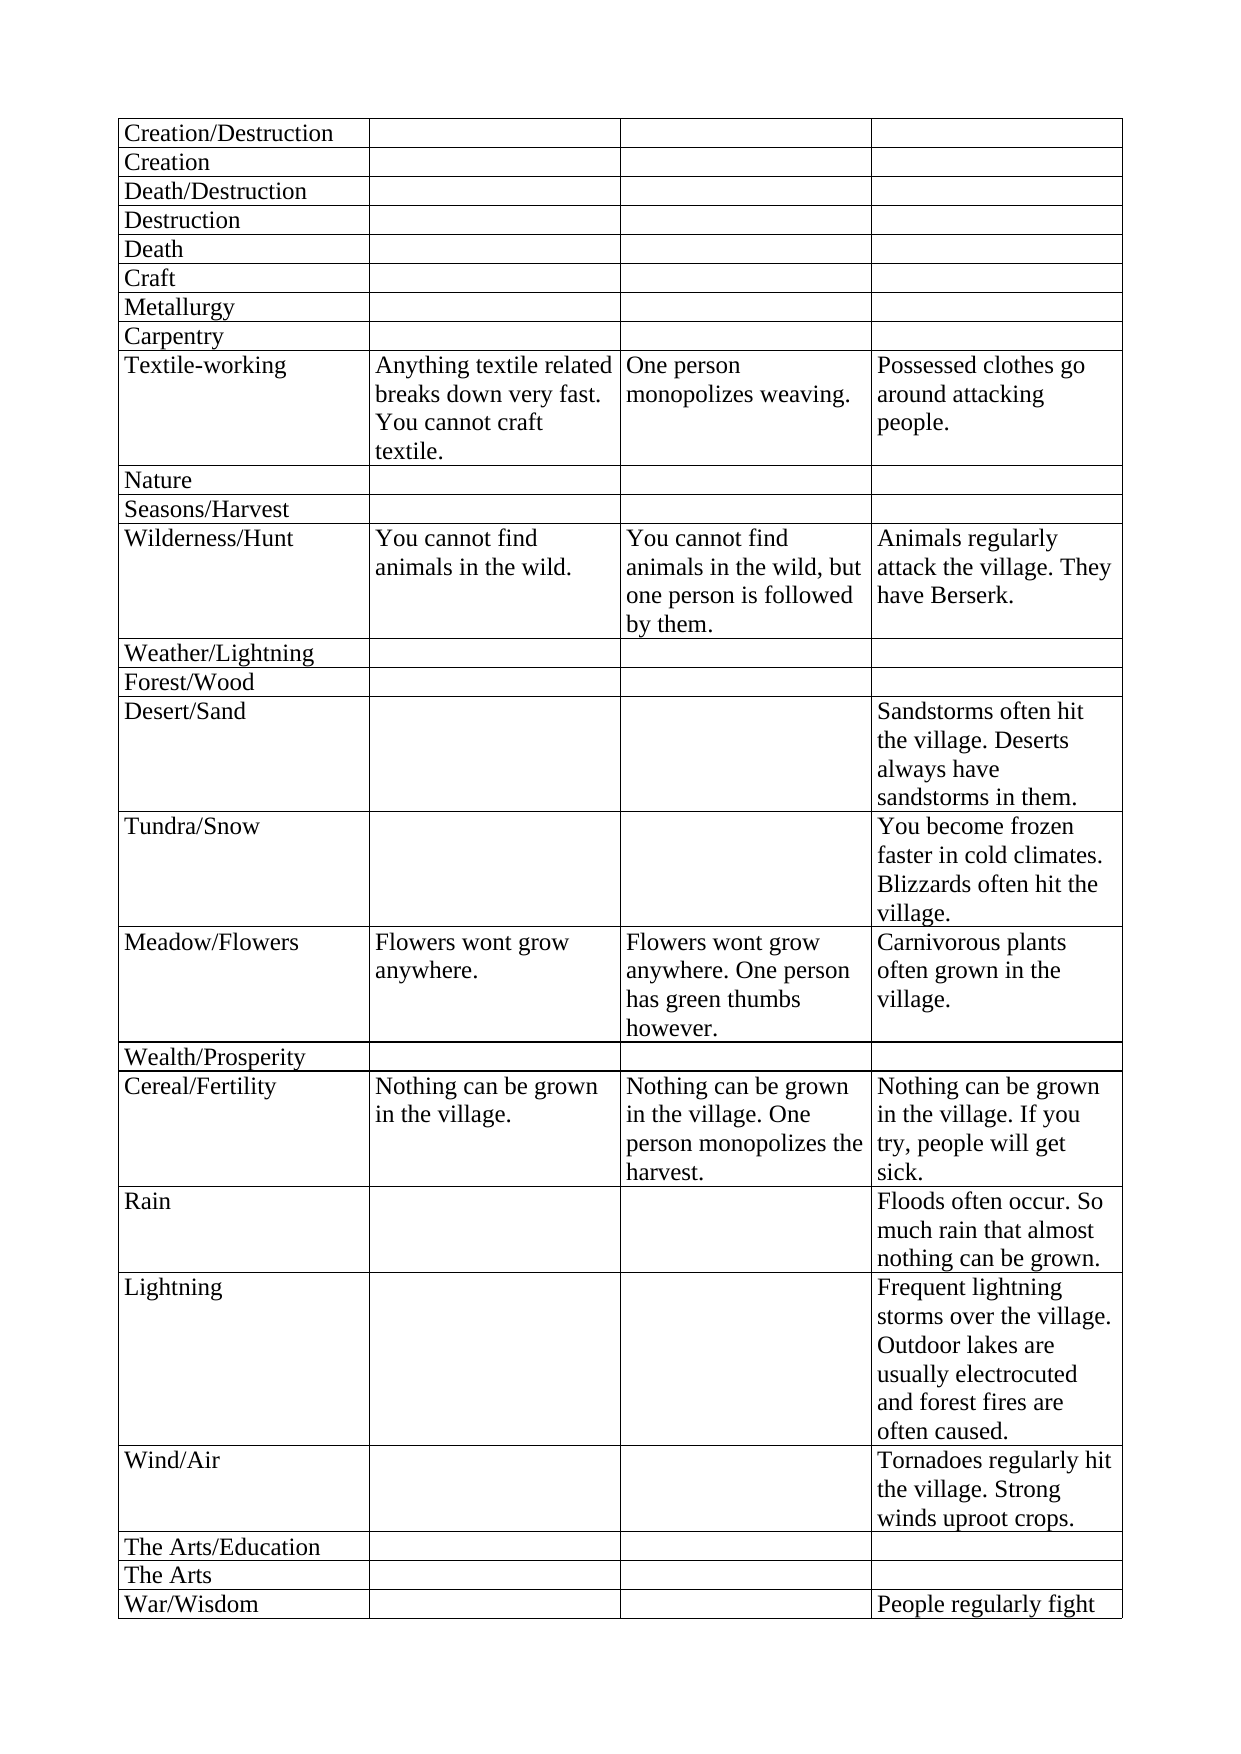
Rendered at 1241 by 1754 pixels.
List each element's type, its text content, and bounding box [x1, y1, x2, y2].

table_cell [621, 812, 871, 926]
table_cell [621, 206, 871, 234]
table_cell Meadow/Flowers [119, 927, 369, 1041]
table_cell [370, 177, 620, 205]
table_cell You cannot find animals in the wild, but one person is followed by them. [621, 524, 871, 638]
table_cell [621, 1187, 871, 1272]
table_cell [370, 264, 620, 292]
table_cell [872, 668, 1122, 696]
table_cell Wealth/Prosperity [119, 1043, 369, 1070]
table_cell You become frozen faster in cold climates. Blizzards often hit the village. [872, 812, 1122, 926]
table_cell [621, 264, 871, 292]
table_cell [872, 177, 1122, 205]
table_cell The Arts [119, 1561, 369, 1589]
table_cell Nature [119, 466, 369, 494]
table_cell [621, 119, 871, 147]
table_cell [872, 639, 1122, 667]
table_cell [621, 1590, 871, 1618]
table_cell Flowers wont grow anywhere. One person has green thumbs however. [621, 927, 871, 1041]
table_cell [872, 235, 1122, 263]
table_cell [621, 697, 871, 811]
table_cell [370, 812, 620, 926]
table_cell [872, 293, 1122, 321]
table_cell [370, 1273, 620, 1445]
table_cell One person monopolizes weaving. [621, 351, 871, 465]
table_cell [621, 1446, 871, 1531]
table_cell Forest/Wood [119, 668, 369, 696]
table_cell [621, 1273, 871, 1445]
table_cell Floods often occur. So much rain that almost nothing can be grown. [872, 1187, 1122, 1272]
table_cell [872, 322, 1122, 350]
table_cell Frequent lightning storms over the village. Outdoor lakes are usually electrocuted and forest fires are often caused. [872, 1273, 1122, 1445]
table_cell [370, 235, 620, 263]
table_cell Nothing can be grown in the village. One person monopolizes the harvest. [621, 1072, 871, 1186]
table_cell Flowers wont grow anywhere. [370, 927, 620, 1041]
table_cell Carnivorous plants often grown in the village. [872, 927, 1122, 1041]
table_cell War/Wisdom [119, 1590, 369, 1618]
table_cell [621, 235, 871, 263]
table_cell [621, 466, 871, 494]
table_cell Lightning [119, 1273, 369, 1445]
table_cell [872, 1532, 1122, 1560]
table_cell Cereal/Fertility [119, 1072, 369, 1186]
table_cell Textile-working [119, 351, 369, 465]
table_cell [872, 1043, 1122, 1070]
table_cell [370, 1532, 620, 1560]
table_cell Destruction [119, 206, 369, 234]
table_cell [872, 264, 1122, 292]
table_cell [872, 1561, 1122, 1589]
table_cell Anything textile related breaks down very fast. You cannot craft textile. [370, 351, 620, 465]
table_cell [370, 206, 620, 234]
table_cell [621, 495, 871, 523]
table_cell [621, 639, 871, 667]
table_cell [621, 322, 871, 350]
table_cell [621, 668, 871, 696]
table_cell Wind/Air [119, 1446, 369, 1531]
table_cell Possessed clothes go around attacking people. [872, 351, 1122, 465]
table_cell Sandstorms often hit the village. Deserts always have sandstorms in them. [872, 697, 1122, 811]
table_cell [621, 293, 871, 321]
table_cell [370, 1187, 620, 1272]
table_cell Craft [119, 264, 369, 292]
table_cell [872, 466, 1122, 494]
table_cell Metallurgy [119, 293, 369, 321]
table_cell [370, 119, 620, 147]
table_cell [872, 119, 1122, 147]
table_cell Death [119, 235, 369, 263]
table_cell [621, 1561, 871, 1589]
table_cell [621, 177, 871, 205]
table_cell Death/Destruction [119, 177, 369, 205]
table_cell Creation [119, 148, 369, 176]
table_cell Nothing can be grown in the village. [370, 1072, 620, 1186]
table_cell [370, 1043, 620, 1070]
table_cell Wilderness/Hunt [119, 524, 369, 638]
table_cell Seasons/Harvest [119, 495, 369, 523]
table_cell The Arts/Education [119, 1532, 369, 1560]
table_cell Tornadoes regularly hit the village. Strong winds uproot crops. [872, 1446, 1122, 1531]
table_cell [370, 466, 620, 494]
table_cell [370, 668, 620, 696]
table_cell [370, 148, 620, 176]
table_cell [370, 322, 620, 350]
table_cell Creation/Destruction [119, 119, 369, 147]
table_cell Desert/Sand [119, 697, 369, 811]
table_cell [370, 1561, 620, 1589]
table_cell Weather/Lightning [119, 639, 369, 667]
table_cell You cannot find animals in the wild. [370, 524, 620, 638]
table_cell People regularly fight [872, 1590, 1122, 1618]
table_cell Rain [119, 1187, 369, 1272]
table_cell [370, 697, 620, 811]
table_cell Carpentry [119, 322, 369, 350]
table_cell [621, 148, 871, 176]
table_cell [621, 1532, 871, 1560]
table_cell [370, 1590, 620, 1618]
table_cell [872, 148, 1122, 176]
table_cell [872, 206, 1122, 234]
table_cell Tundra/Snow [119, 812, 369, 926]
table_cell Animals regularly attack the village. They have Berserk. [872, 524, 1122, 638]
table_cell [621, 1043, 871, 1070]
table_cell [872, 495, 1122, 523]
table_cell Nothing can be grown in the village. If you try, people will get sick. [872, 1072, 1122, 1186]
table_cell [370, 639, 620, 667]
table_cell [370, 1446, 620, 1531]
table_cell [370, 293, 620, 321]
table_cell [370, 495, 620, 523]
